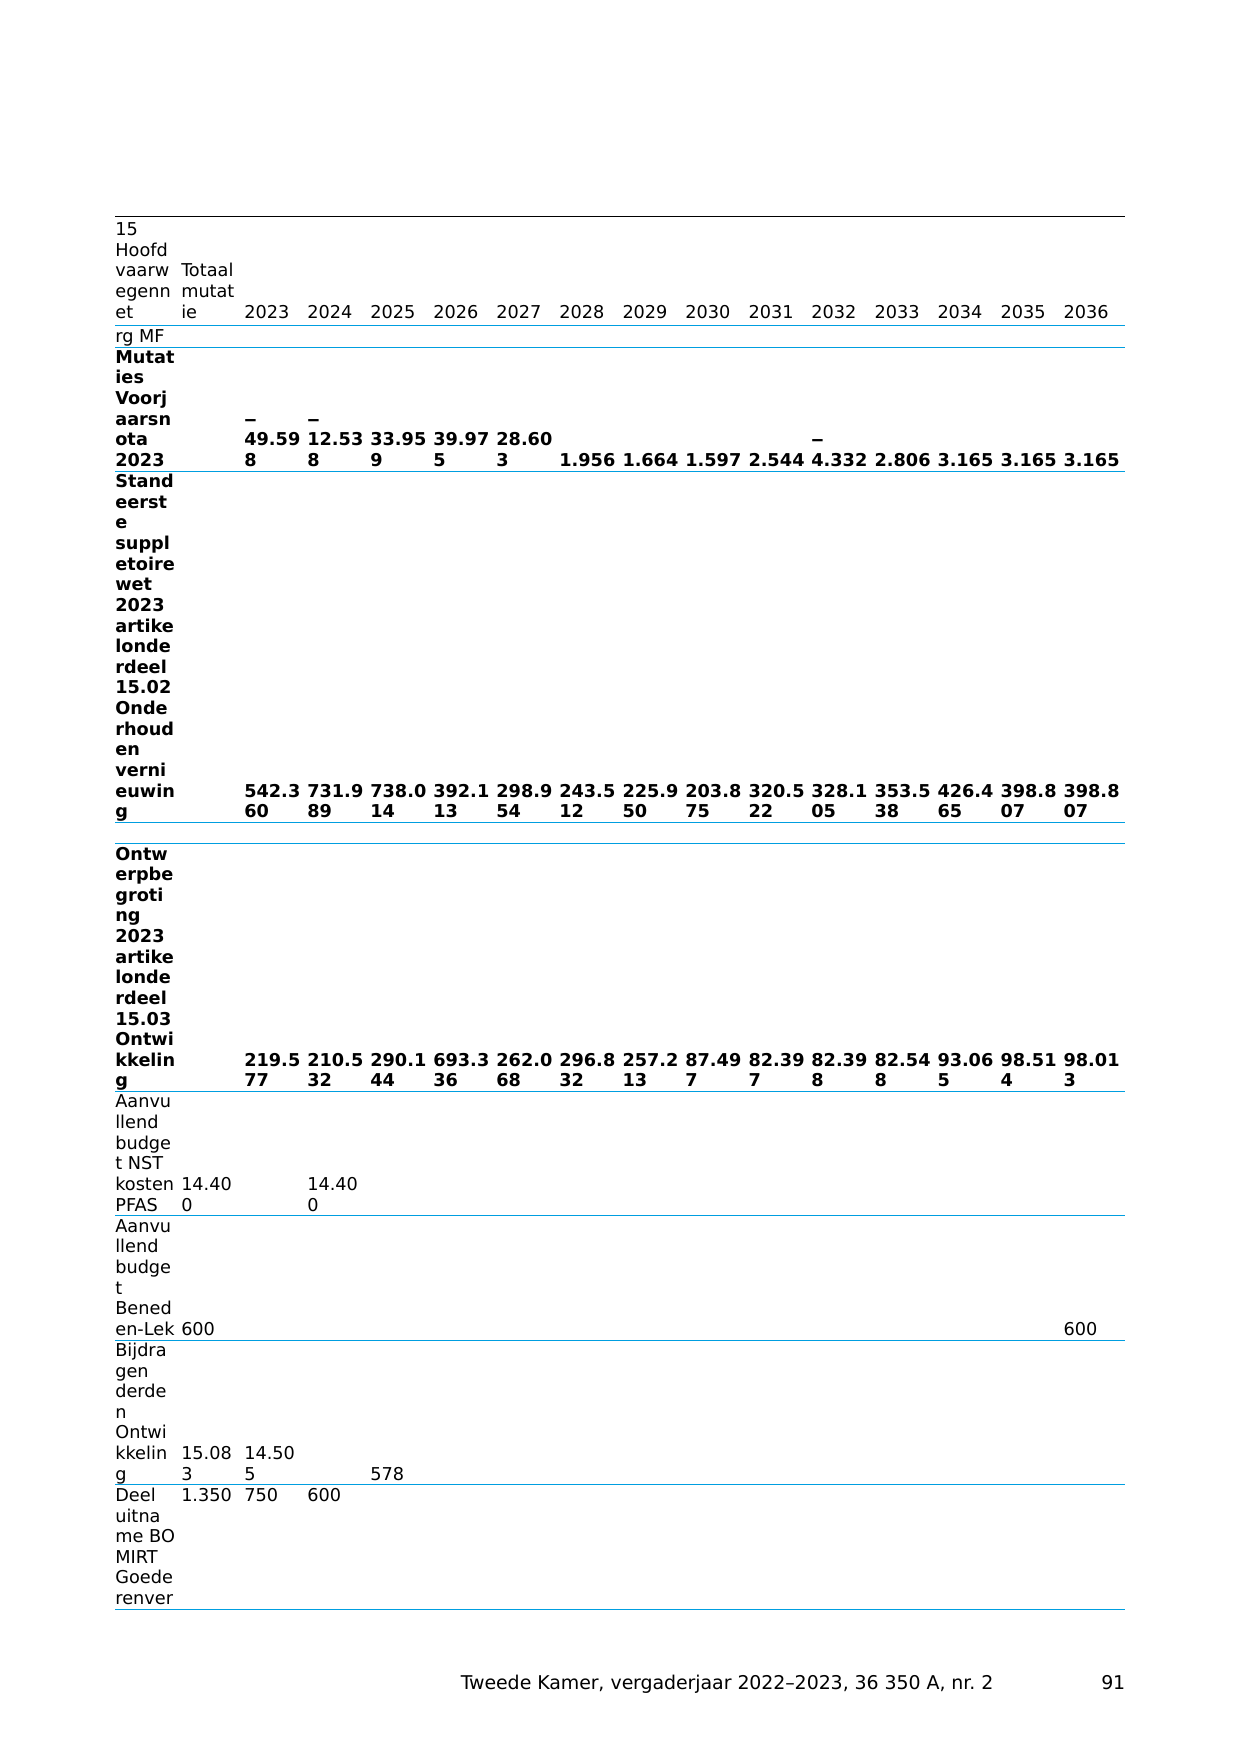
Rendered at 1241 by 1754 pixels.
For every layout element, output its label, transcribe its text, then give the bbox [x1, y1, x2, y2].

table_cell 82.397 [745, 844, 808, 1091]
table_cell 1.664 [619, 348, 682, 471]
table_cell [556, 1216, 619, 1339]
table_cell 1.350 [178, 1485, 241, 1609]
table_cell 320.522 [745, 472, 808, 822]
table_cell 2027 [493, 217, 556, 325]
table_cell [998, 1216, 1060, 1339]
table_cell 600 [1060, 1216, 1125, 1339]
table_cell [619, 1092, 682, 1215]
table_cell 87.497 [682, 844, 745, 1091]
table_cell 578 [367, 1341, 430, 1484]
table_cell [871, 1216, 934, 1339]
table_cell [998, 326, 1060, 346]
table_cell [934, 1485, 997, 1609]
table_cell [1060, 326, 1125, 346]
table_cell [808, 1485, 871, 1609]
table_cell 290.144 [367, 844, 430, 1091]
table_cell 2030 [682, 217, 745, 325]
table_cell 328.105 [808, 472, 871, 822]
table_cell [808, 1341, 871, 1484]
table_cell 3.165 [1060, 348, 1125, 471]
table_cell 28.603 [493, 348, 556, 471]
table_cell 542.360 [241, 472, 304, 822]
table_cell 39.975 [430, 348, 493, 471]
table_cell 392.113 [430, 472, 493, 822]
table_cell [304, 1216, 367, 1339]
table_cell [241, 326, 304, 346]
table_cell 33.959 [367, 348, 430, 471]
table_cell [745, 1092, 808, 1215]
table_cell 262.068 [493, 844, 556, 1091]
table_cell [430, 1216, 493, 1339]
table_cell 353.538 [871, 472, 934, 822]
table_cell [682, 823, 745, 843]
table_cell 93.065 [934, 844, 997, 1091]
table_cell [619, 823, 682, 843]
table_cell [934, 1092, 997, 1215]
table_cell [808, 1092, 871, 1215]
table_cell [178, 823, 241, 843]
table_cell [493, 823, 556, 843]
table_cell [871, 1341, 934, 1484]
table_cell 98.514 [998, 844, 1060, 1091]
table_cell [556, 1341, 619, 1484]
table_cell [682, 1485, 745, 1609]
table_cell [998, 1092, 1060, 1215]
table_cell [556, 326, 619, 346]
table_cell [493, 326, 556, 346]
table_header Tabel 17 Artikel 15 [115, 191, 1125, 216]
table_cell 750 [241, 1485, 304, 1609]
table_cell 298.954 [493, 472, 556, 822]
table_cell [682, 326, 745, 346]
table_cell [871, 823, 934, 843]
table_cell 14.505 [241, 1341, 304, 1484]
table_cell 398.807 [1060, 472, 1125, 822]
table_cell ‒ 4.332 [808, 348, 871, 471]
table_cell 1.597 [682, 348, 745, 471]
table_cell 257.213 [619, 844, 682, 1091]
table_cell 2.544 [745, 348, 808, 471]
table_cell [367, 1485, 430, 1609]
table_cell [493, 1341, 556, 1484]
table_cell 426.465 [934, 472, 997, 822]
table_cell 14.400 [178, 1092, 241, 1215]
table_cell [934, 326, 997, 346]
table_cell [745, 823, 808, 843]
table_cell 219.577 [241, 844, 304, 1091]
table_cell [430, 326, 493, 346]
table_cell [430, 1092, 493, 1215]
table_cell 2028 [556, 217, 619, 325]
table_cell [430, 1341, 493, 1484]
table_cell 1.956 [556, 348, 619, 471]
table_cell 225.950 [619, 472, 682, 822]
table_cell [556, 1092, 619, 1215]
table_cell ‒ 49.598 [241, 348, 304, 471]
table_cell [304, 326, 367, 346]
table_cell [934, 1216, 997, 1339]
table_cell [871, 1092, 934, 1215]
table_cell [367, 823, 430, 843]
table_cell [619, 1485, 682, 1609]
table_cell 82.548 [871, 844, 934, 1091]
table_cell [178, 844, 241, 1091]
table_cell 2.806 [871, 348, 934, 471]
table_cell [745, 326, 808, 346]
table_cell [934, 823, 997, 843]
table_cell [998, 1485, 1060, 1609]
table_cell [682, 1092, 745, 1215]
table_cell [493, 1485, 556, 1609]
table_cell 2025 [367, 217, 430, 325]
table_cell [241, 823, 304, 843]
table_cell [430, 1485, 493, 1609]
table_cell [808, 326, 871, 346]
table_cell ‒ 12.538 [304, 348, 367, 471]
table_cell [745, 1341, 808, 1484]
table_cell [304, 1341, 367, 1484]
table_cell [493, 1216, 556, 1339]
table_cell 3.165 [998, 348, 1060, 471]
table_cell 296.832 [556, 844, 619, 1091]
table_cell [998, 823, 1060, 843]
table_cell [241, 1092, 304, 1215]
table_cell 2024 [304, 217, 367, 325]
table_cell 203.875 [682, 472, 745, 822]
table_cell [745, 1216, 808, 1339]
table_cell [367, 1216, 430, 1339]
table_cell [115, 823, 178, 843]
table_cell Ontwerpbegroting 2023 artikelonderdeel 15.03 Ontwikkeling [115, 844, 178, 1091]
table_cell 15 Hoofdvaarwegennet [115, 217, 178, 325]
table_cell 600 [178, 1216, 241, 1339]
table_cell [367, 326, 430, 346]
table_cell Bijdragen derden Ontwikkeling [115, 1341, 178, 1484]
table_cell [178, 348, 241, 471]
table_cell [619, 326, 682, 346]
table_cell 243.512 [556, 472, 619, 822]
table_cell 15.083 [178, 1341, 241, 1484]
table_cell 2026 [430, 217, 493, 325]
table_cell Aanvullend budget Beneden-Lek [115, 1216, 178, 1339]
table_cell Stand eerste suppletoire wet 2023 artikelonderdeel 15.02 Onderhoud en vernieuwing [115, 472, 178, 822]
table_cell 82.398 [808, 844, 871, 1091]
table_cell 2032 [808, 217, 871, 325]
table_cell 14.400 [304, 1092, 367, 1215]
table_cell Deel uitname BO MIRT Goederenver [115, 1485, 178, 1609]
table_cell [493, 1092, 556, 1215]
table_cell [682, 1216, 745, 1339]
table_cell [556, 1485, 619, 1609]
table_cell 731.989 [304, 472, 367, 822]
table_cell 98.013 [1060, 844, 1125, 1091]
table_cell 693.336 [430, 844, 493, 1091]
table_cell 210.532 [304, 844, 367, 1091]
table_cell Aanvullend budget NST kosten PFAS [115, 1092, 178, 1215]
table_cell [745, 1485, 808, 1609]
table_cell [178, 472, 241, 822]
table_cell [1060, 1092, 1125, 1215]
table_cell [808, 823, 871, 843]
table_cell [241, 1216, 304, 1339]
table_cell [304, 823, 367, 843]
table_cell 2031 [745, 217, 808, 325]
table_cell [430, 823, 493, 843]
table_cell 2036 [1060, 217, 1125, 325]
table_cell [1060, 1341, 1125, 1484]
table_cell [1060, 1485, 1125, 1609]
table_cell 600 [304, 1485, 367, 1609]
table_cell [619, 1341, 682, 1484]
table_cell 2033 [871, 217, 934, 325]
table_cell [998, 1341, 1060, 1484]
table_cell [1060, 823, 1125, 843]
table_cell 2023 [241, 217, 304, 325]
table_cell [871, 1485, 934, 1609]
table_cell [178, 326, 241, 346]
table_cell [367, 1092, 430, 1215]
table_cell [619, 1216, 682, 1339]
table_cell [556, 823, 619, 843]
table_cell 738.014 [367, 472, 430, 822]
table_cell [808, 1216, 871, 1339]
table_cell 2034 [934, 217, 997, 325]
table_cell Totaal mutatie [178, 217, 241, 325]
table_cell rg MF [115, 326, 178, 346]
table_cell [871, 326, 934, 346]
table_cell [934, 1341, 997, 1484]
table_cell 3.165 [934, 348, 997, 471]
table_cell 398.807 [998, 472, 1060, 822]
table_cell 2029 [619, 217, 682, 325]
table_cell [682, 1341, 745, 1484]
table_cell Mutaties Voorjaarsnota 2023 [115, 348, 178, 471]
table_cell 2035 [998, 217, 1060, 325]
